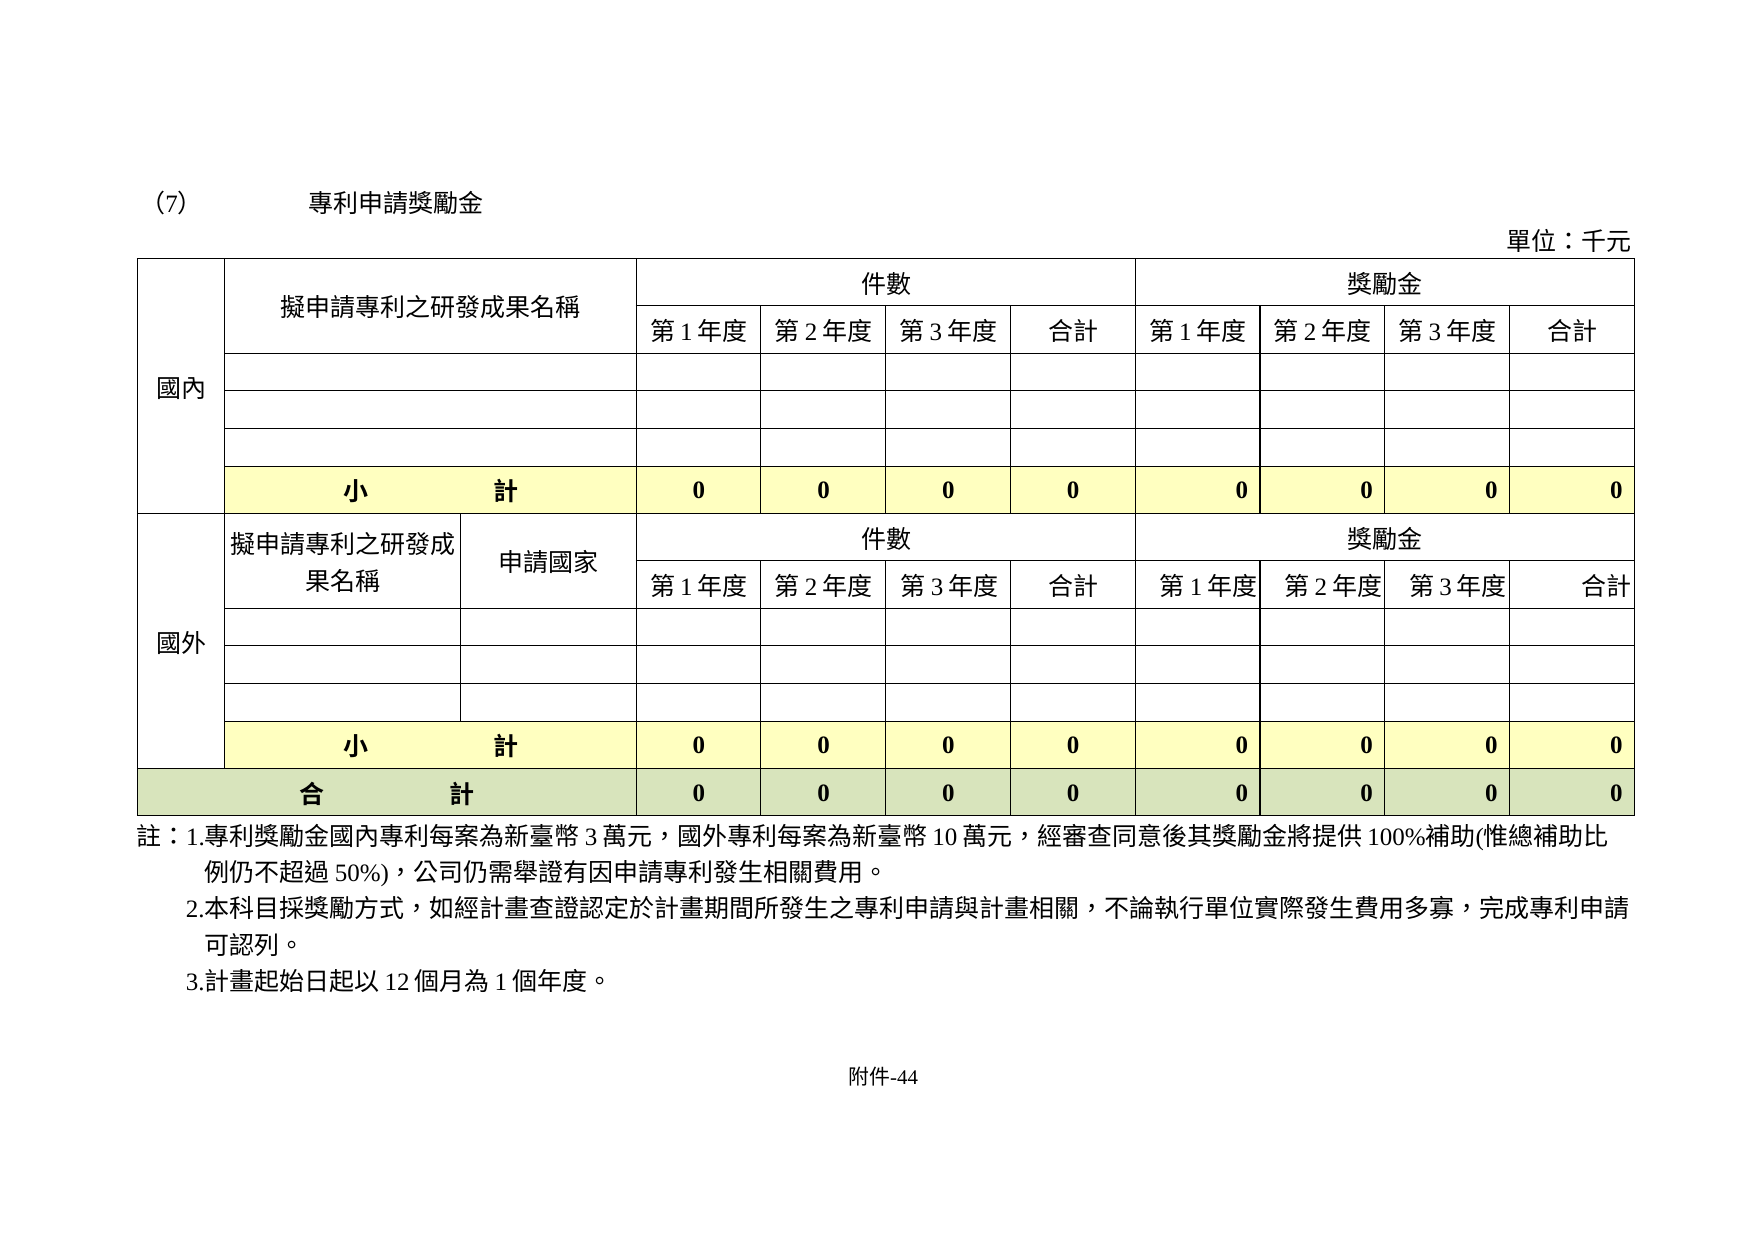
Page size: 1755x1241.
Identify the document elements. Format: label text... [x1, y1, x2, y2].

table_cell 0 [637, 769, 760, 815]
table_cell [637, 609, 760, 645]
table_cell 0 [1510, 769, 1634, 815]
table_cell [1011, 609, 1135, 645]
table_cell [1510, 429, 1634, 466]
table_cell 0 [1136, 467, 1259, 513]
table_cell 0 [1011, 722, 1135, 768]
table_cell [1385, 609, 1509, 645]
table_cell 第3年度 [886, 561, 1010, 608]
table_cell [1136, 684, 1259, 721]
table_cell 0 [637, 467, 760, 513]
table_cell 第3年度 [1385, 306, 1509, 353]
table_cell 0 [1385, 722, 1509, 768]
table_cell [1136, 354, 1259, 390]
table_cell [1385, 429, 1509, 466]
table_cell 合 計 [138, 769, 636, 815]
table_cell [225, 684, 460, 721]
table_cell 合計 [1011, 561, 1135, 608]
table_cell [1136, 609, 1259, 645]
table_cell [1261, 646, 1384, 683]
table_cell [1011, 391, 1135, 428]
table_cell [761, 429, 885, 466]
table_cell 第2年度 [1261, 306, 1384, 353]
table_cell 合計 [1510, 561, 1634, 608]
table_cell [1011, 429, 1135, 466]
table_cell 0 [1385, 769, 1509, 815]
table_cell [761, 646, 885, 683]
table_cell [1385, 391, 1509, 428]
table_cell [1510, 609, 1634, 645]
table_cell 小 計 [225, 467, 636, 513]
table_cell [1385, 646, 1509, 683]
table_cell 第1年度 [1136, 306, 1259, 353]
table_cell [886, 684, 1010, 721]
table_cell 合計 [1011, 306, 1135, 353]
table_cell 第3年度 [1385, 561, 1509, 608]
table_cell [461, 646, 636, 683]
text 註：1.專利獎勵金國內專利每案為新臺幣3萬元，國外專利每案為新臺幣10萬元，經審查同意後其獎勵金將提供100%補助(惟總補助比例仍不超過50%)，公司仍需舉證有因申請專利發生相關費用。 [136, 816, 1630, 889]
table_cell [1510, 391, 1634, 428]
table_cell 件數 [637, 259, 1135, 305]
table_cell 獎勵金 [1136, 514, 1634, 560]
table_cell [637, 354, 760, 390]
table_cell [637, 391, 760, 428]
table_cell 0 [1261, 467, 1384, 513]
table_cell 0 [1385, 467, 1509, 513]
table_cell [1510, 684, 1634, 721]
table_cell 0 [761, 769, 885, 815]
table_cell [1261, 354, 1384, 390]
table_cell 0 [1136, 722, 1259, 768]
table_cell [1136, 429, 1259, 466]
table_cell [761, 354, 885, 390]
table_cell 第3年度 [886, 306, 1010, 353]
table_cell 獎勵金 [1136, 259, 1634, 305]
table_cell [761, 684, 885, 721]
table_cell [225, 429, 636, 466]
table_cell 0 [1261, 722, 1384, 768]
table_header 專利申請獎勵金 [137, 179, 1634, 220]
table_cell 第1年度 [1136, 561, 1259, 608]
table_cell [886, 429, 1010, 466]
table_cell [886, 391, 1010, 428]
table_cell 0 [886, 769, 1010, 815]
table_cell [1136, 391, 1259, 428]
table_cell 第2年度 [1261, 561, 1384, 608]
table_cell 0 [1261, 769, 1384, 815]
table_cell [1385, 354, 1509, 390]
table_cell [225, 354, 636, 390]
table_cell 0 [761, 467, 885, 513]
table_cell [1136, 646, 1259, 683]
table_cell 單位：千元 [137, 220, 1634, 258]
table_cell [886, 609, 1010, 645]
table_cell 0 [1510, 722, 1634, 768]
table_cell [886, 354, 1010, 390]
text 3.計畫起始日起以12個月為1個年度。 [186, 961, 1630, 998]
table_cell [1011, 684, 1135, 721]
table_cell [886, 646, 1010, 683]
table_cell 0 [886, 722, 1010, 768]
table_cell [1261, 684, 1384, 721]
table_cell 0 [1011, 467, 1135, 513]
table_cell 0 [1136, 769, 1259, 815]
table_cell 第2年度 [761, 561, 885, 608]
table_cell 0 [886, 467, 1010, 513]
table_cell [1011, 646, 1135, 683]
table_cell [637, 646, 760, 683]
table_cell [225, 646, 460, 683]
table_cell [225, 609, 460, 645]
table_cell [225, 391, 636, 428]
table_cell [461, 684, 636, 721]
table_cell 第2年度 [761, 306, 885, 353]
table_cell [461, 609, 636, 645]
table_cell 0 [761, 722, 885, 768]
table_cell 合計 [1510, 306, 1634, 353]
table_cell [761, 391, 885, 428]
table_cell [1261, 391, 1384, 428]
table_cell [637, 684, 760, 721]
table_cell 申請國家 [461, 514, 636, 608]
table_cell [1011, 354, 1135, 390]
table_cell [1385, 684, 1509, 721]
table_cell 第1年度 [637, 306, 760, 353]
table_cell 件數 [637, 514, 1135, 560]
table_cell 0 [1011, 769, 1135, 815]
table_cell 小 計 [225, 722, 636, 768]
table_cell 國外 [138, 514, 224, 768]
table_cell 國內 [138, 259, 224, 513]
table_cell [1510, 646, 1634, 683]
table_cell [637, 429, 760, 466]
table_cell [1261, 609, 1384, 645]
table_cell 0 [1510, 467, 1634, 513]
table_cell 0 [637, 722, 760, 768]
table_cell 擬申請專利之研發成果名稱 [225, 514, 460, 608]
table_cell 第1年度 [637, 561, 760, 608]
text 2.本科目採獎勵方式，如經計畫查證認定於計畫期間所發生之專利申請與計畫相關，不論執行單位實際發生費用多寡，完成專利申請可認列。 [186, 889, 1630, 961]
table_cell 擬申請專利之研發成果名稱 [225, 259, 636, 353]
table_cell [1510, 354, 1634, 390]
table_cell [1261, 429, 1384, 466]
table_cell [761, 609, 885, 645]
